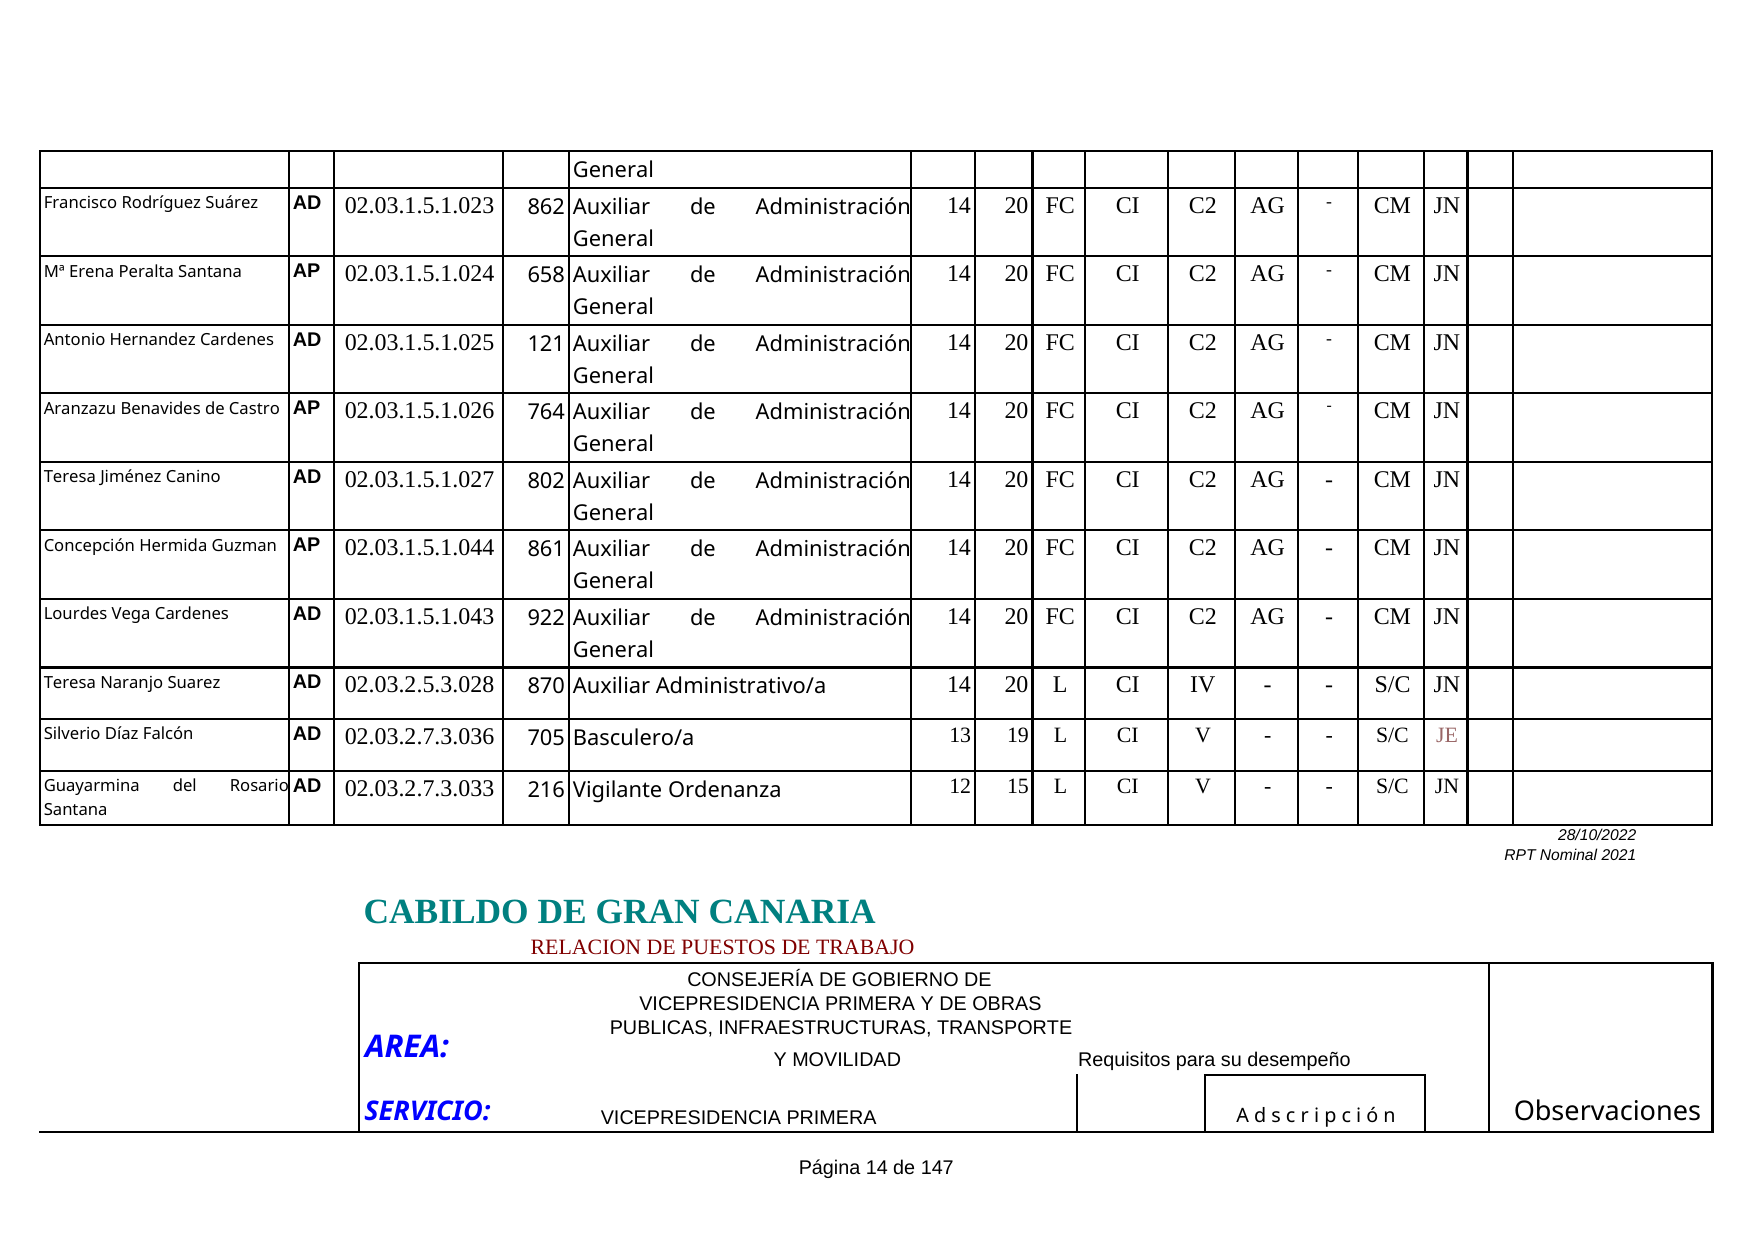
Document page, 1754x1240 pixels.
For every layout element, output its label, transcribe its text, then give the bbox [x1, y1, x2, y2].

table_cell AG [1236, 463, 1297, 529]
table_cell CI [1086, 600, 1167, 666]
table_cell 19 [976, 720, 1031, 769]
table_cell AG [1236, 394, 1297, 461]
table_cell [1469, 326, 1512, 392]
table_cell FC [1034, 531, 1084, 598]
table_cell 705 [504, 720, 568, 769]
table_cell FC [1034, 394, 1084, 461]
table_cell Vigilante Ordenanza [570, 772, 910, 823]
table_cell Aranzazu Benavides de Castro [41, 394, 288, 461]
table_cell 02.03.1.5.1.025 [335, 326, 502, 392]
table_cell 861 [504, 531, 568, 598]
table_cell JN [1425, 326, 1466, 392]
table_cell S/C [1359, 669, 1423, 718]
table_cell 20 [976, 669, 1031, 718]
table_cell Francisco Rodríguez Suárez [41, 189, 288, 255]
table_cell AG [1236, 600, 1297, 666]
table_cell 14 [912, 531, 974, 598]
table_cell FC [1034, 326, 1084, 392]
table_cell 658 [504, 257, 568, 324]
table_cell - [1299, 152, 1357, 187]
table_cell CI [1086, 463, 1167, 529]
table_cell 02.03.1.5.1.043 [335, 600, 502, 666]
table_cell Teresa Jiménez Canino [41, 463, 288, 529]
table_cell - [1299, 189, 1357, 255]
table_cell 20 [976, 600, 1031, 666]
table_cell FC [1034, 600, 1084, 666]
table_cell JN [1425, 394, 1466, 461]
table_cell [504, 152, 568, 187]
table_cell 14 [912, 669, 974, 718]
table_cell Auxiliar de Administración General [570, 257, 910, 324]
subtitle RELACION DE PUESTOS DE TRABAJO [530, 934, 1603, 959]
table_cell CI [1086, 531, 1167, 598]
table_cell [1469, 600, 1512, 666]
table_cell AP [290, 394, 333, 461]
table_cell [1514, 669, 1711, 718]
table_cell AD [290, 600, 333, 666]
table_cell FC [1034, 463, 1084, 529]
table_cell C2 [1169, 531, 1234, 598]
table_cell Auxiliar de Administración General [570, 600, 910, 666]
table_cell 216 [504, 772, 568, 823]
table_cell C2 [1169, 394, 1234, 461]
table_cell [1514, 257, 1711, 324]
table_cell C2 [1169, 189, 1234, 255]
table_cell 20 [976, 189, 1031, 255]
table_cell CM [1359, 326, 1423, 392]
table_cell [290, 152, 333, 187]
table_cell AD [290, 463, 333, 529]
table_cell - [1236, 669, 1297, 718]
table_header CONSEJERÍA DE GOBIERNO DE VICEPRESIDENCIA PRIMERA Y DE OBRAS PUBLICAS, INFRAESTRUCTURAS, TRANSPORTE Y MOVILIDAD Requisitos para su desempeño [526, 964, 1488, 1074]
table_cell Teresa Naranjo Suarez [41, 669, 288, 718]
table_cell 02.03.2.7.3.033 [335, 772, 502, 823]
table_cell 02.03.2.7.3.036 [335, 720, 502, 769]
table_cell [1469, 772, 1512, 823]
table_cell [1514, 189, 1711, 255]
subtitle CABILDO DE GRAN CANARIA [150, 890, 1603, 931]
table_cell CI [1086, 720, 1167, 769]
table_cell [1514, 152, 1711, 187]
table_cell [1514, 720, 1711, 769]
table_cell JN [1425, 463, 1466, 529]
table_cell [1086, 152, 1167, 187]
table_cell AG [1236, 531, 1297, 598]
table_cell L [1034, 720, 1084, 769]
table_cell Lourdes Vega Cardenes [41, 600, 288, 666]
table_cell CI [1086, 669, 1167, 718]
table_cell CM [1359, 189, 1423, 255]
table_cell [1469, 394, 1512, 461]
table_cell S/C [1359, 720, 1423, 769]
table_cell 02.03.1.5.1.027 [335, 463, 502, 529]
table_cell - [1236, 720, 1297, 769]
table_cell CM [1359, 394, 1423, 461]
table_cell Basculero/a [570, 720, 910, 769]
table_cell 20 [976, 531, 1031, 598]
table_cell 20 [976, 257, 1031, 324]
table_cell JN [1425, 189, 1466, 255]
table_cell [1514, 326, 1711, 392]
table_cell [976, 152, 1031, 187]
table_cell 02.03.1.5.1.024 [335, 257, 502, 324]
table_cell [1469, 463, 1512, 529]
table_cell [1034, 152, 1084, 187]
table_cell S/C [1359, 772, 1423, 823]
table_cell IV [1169, 669, 1234, 718]
table_cell 02.03.1.5.1.026 [335, 394, 502, 461]
table_cell JN [1425, 772, 1466, 823]
table_cell AD [290, 669, 333, 718]
table_cell [1078, 1074, 1204, 1131]
table_cell - [1299, 669, 1357, 718]
table_cell A d s c r i p c i ó n [1206, 1076, 1424, 1131]
table_cell CI [1086, 326, 1167, 392]
table_cell [1236, 152, 1297, 187]
table_cell [1514, 772, 1711, 823]
table_cell General [570, 152, 910, 187]
table_cell 802 [504, 463, 568, 529]
table_cell Auxiliar de Administración General [570, 463, 910, 529]
table_cell 14 [912, 600, 974, 666]
table_header [318, 962, 358, 1131]
table_cell AG [1236, 189, 1297, 255]
table_cell [1469, 531, 1512, 598]
table_cell - [1299, 600, 1357, 666]
table_cell [41, 152, 288, 187]
table_cell [335, 152, 502, 187]
table_cell CI [1086, 772, 1167, 823]
table_cell - [1236, 772, 1297, 823]
table_cell - [1299, 394, 1357, 461]
table_cell 02.03.2.5.3.028 [335, 669, 502, 718]
table_cell - [1299, 257, 1357, 324]
table_cell Concepción Hermida Guzman [41, 531, 288, 598]
table_cell 14 [912, 394, 974, 461]
table_cell L [1034, 772, 1084, 823]
table_cell Auxiliar de Administración General [570, 326, 910, 392]
table_cell C2 [1169, 326, 1234, 392]
table_cell Silverio Díaz Falcón [41, 720, 288, 769]
table_cell C2 [1169, 600, 1234, 666]
table_cell CM [1359, 600, 1423, 666]
table_cell 20 [976, 326, 1031, 392]
table_cell 20 [976, 463, 1031, 529]
table_cell FC [1034, 257, 1084, 324]
table_cell 922 [504, 600, 568, 666]
table_cell 764 [504, 394, 568, 461]
table_cell - [1299, 326, 1357, 392]
table_cell - [1299, 720, 1357, 769]
table_cell CM [1359, 257, 1423, 324]
table_cell 02.03.1.5.1.044 [335, 531, 502, 598]
table_cell [1426, 1074, 1488, 1131]
table_cell [912, 152, 974, 187]
table_cell - [1299, 531, 1357, 598]
table_cell Auxiliar de Administración General [570, 394, 910, 461]
table_cell 13 [912, 720, 974, 769]
table_cell Guayarmina del Rosario Santana [41, 772, 288, 823]
table_cell 12 [912, 772, 974, 823]
table_cell [1514, 600, 1711, 666]
table_cell AD [290, 189, 333, 255]
table_cell C2 [1169, 257, 1234, 324]
table_cell JN [1425, 600, 1466, 666]
table_cell V [1169, 720, 1234, 769]
table_header [39, 962, 318, 1131]
table_cell CI [1086, 257, 1167, 324]
table_cell 870 [504, 669, 568, 718]
table_cell Auxiliar Administrativo/a [570, 669, 910, 718]
table_cell Mª Erena Peralta Santana [41, 257, 288, 324]
table_cell 02.03.1.5.1.023 [335, 189, 502, 255]
table_cell AP [290, 531, 333, 598]
table_header AREA: SERVICIO: [360, 964, 526, 1131]
table_cell [1425, 152, 1466, 187]
table_cell L [1034, 669, 1084, 718]
table_cell JN [1425, 669, 1466, 718]
table_cell AD [290, 326, 333, 392]
table_cell 15 [976, 772, 1031, 823]
table_cell [1514, 463, 1711, 529]
table_cell CI [1086, 394, 1167, 461]
table_cell 121 [504, 326, 568, 392]
table_cell AD [290, 720, 333, 769]
table_cell JN [1425, 257, 1466, 324]
table_cell CI [1086, 189, 1167, 255]
table_cell C2 [1169, 463, 1234, 529]
table_cell 14 [912, 189, 974, 255]
table_cell 14 [912, 326, 974, 392]
table_cell [1469, 257, 1512, 324]
table_header Observaciones [1490, 964, 1711, 1131]
table_cell [1469, 152, 1512, 187]
table_cell Auxiliar de Administración General [570, 189, 910, 255]
table_cell [1514, 394, 1711, 461]
table_cell Auxiliar de Administración General [570, 531, 910, 598]
table_cell [1514, 531, 1711, 598]
table_cell V [1169, 772, 1234, 823]
table_cell [1469, 669, 1512, 718]
table_cell VICEPRESIDENCIA PRIMERA [526, 1074, 1076, 1131]
table_cell 14 [912, 463, 974, 529]
table_cell 20 [976, 394, 1031, 461]
table_cell Antonio Hernandez Cardenes [41, 326, 288, 392]
table_cell AG [1236, 326, 1297, 392]
table_cell CM [1359, 463, 1423, 529]
table_cell - [1299, 772, 1357, 823]
table_cell - [1299, 463, 1357, 529]
table_cell JN [1425, 531, 1466, 598]
table_cell [1169, 152, 1234, 187]
table_cell FC [1034, 189, 1084, 255]
table_cell 862 [504, 189, 568, 255]
table_cell JE [1425, 720, 1466, 769]
table_cell 14 [912, 257, 974, 324]
table_cell [1469, 720, 1512, 769]
table_cell [1469, 189, 1512, 255]
table_cell AD [290, 772, 333, 823]
text 28/10/2022 RPT Nominal 2021 [1504, 826, 1638, 863]
table_cell CM [1359, 531, 1423, 598]
table_cell AG [1236, 257, 1297, 324]
table_cell AP [290, 257, 333, 324]
table_cell [1359, 152, 1423, 187]
